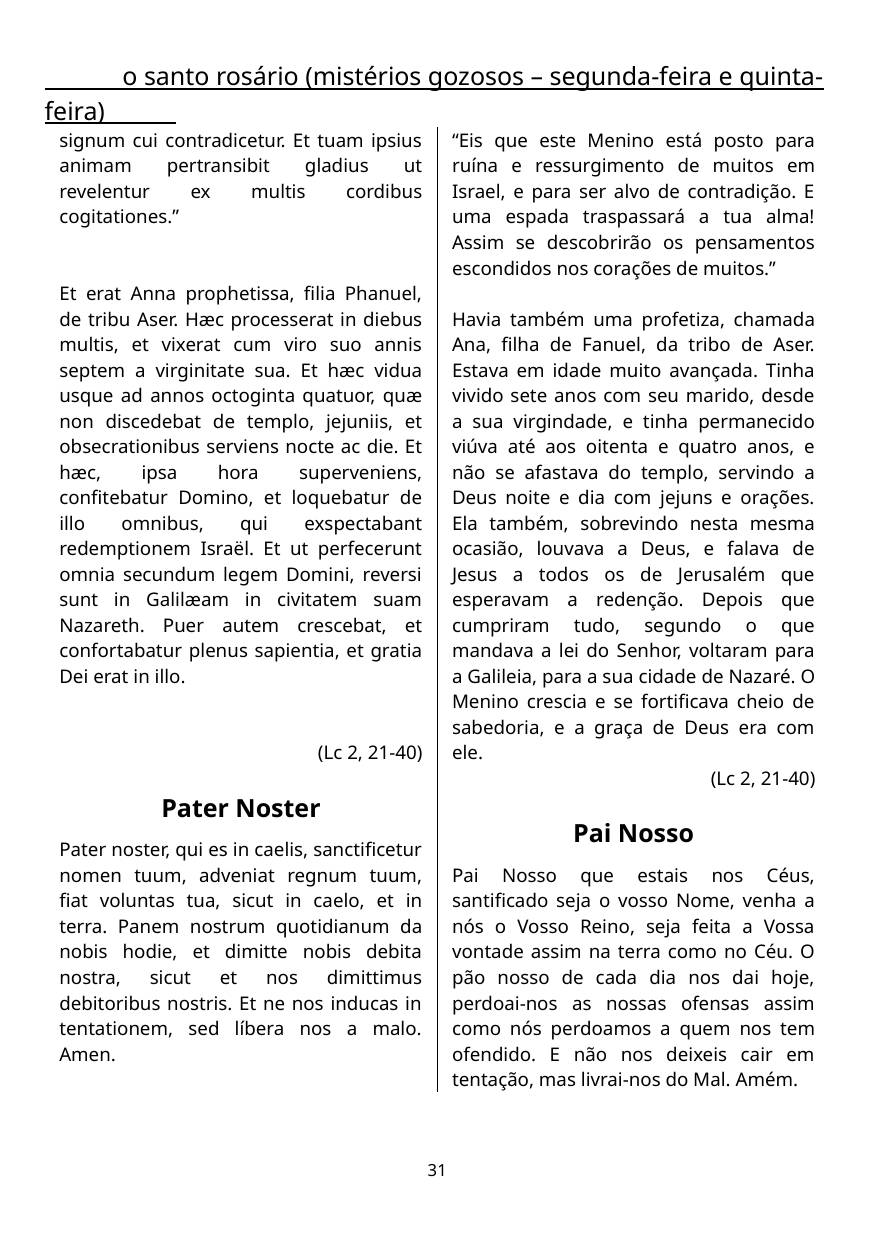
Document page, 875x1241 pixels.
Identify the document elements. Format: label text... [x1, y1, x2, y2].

table_header “Eis que este Menino está posto para ruína e ressurgimento de muitos em Israel, e para ser alvo de contradição. E uma espada traspassará a tua alma! Assim se descobrirão os pensamentos escondidos nos corações de muitos.” Havia também uma profetiza, chamada Ana, filha de Fanuel, da tribo de Aser. Estava em idade muito avançada. Tinha vivido sete anos com seu marido, desde a sua virgindade, e tinha permanecido viúva até aos oitenta e quatro anos, e não se afastava do templo, servindo a Deus noite e dia com jejuns e orações. Ela também, sobrevindo nesta mesma ocasião, louvava a Deus, e falava de Jesus a todos os de Jerusalém que esperavam a redenção. Depois que cumpriram tudo, segundo o que mandava a lei do Senhor, voltaram para a Galileia, para a sua cidade de Nazaré. O Menino crescia e se fortificava cheio de sabedoria, e a graça de Deus era com ele. (Lc 2, 21-40) Pai Nosso Pai Nosso que estais nos Céus, santificado seja o vosso Nome, venha a nós o Vosso Reino, seja feita a Vossa vontade assim na terra como no Céu. O pão nosso de cada dia nos dai hoje, perdoai-nos as nossas ofensas assim como nós perdoamos a quem nos tem ofendido. E não nos deixeis cair em tentação, mas livrai-nos do Mal. Amém. [438, 127, 830, 1092]
table_header signum cui contradicetur. Et tuam ipsius animam pertransibit gladius ut revelentur ex multis cordibus cogitationes.” Et erat Anna prophetissa, filia Phanuel, de tribu Aser. Hæc processerat in diebus multis, et vixerat cum viro suo annis septem a virginitate sua. Et hæc vidua usque ad annos octoginta quatuor, quæ non discedebat de templo, jejuniis, et obsecrationibus serviens nocte ac die. Et hæc, ipsa hora superveniens, confitebatur Domino, et loquebatur de illo omnibus, qui exspectabant redemptionem Israël. Et ut perfecerunt omnia secundum legem Domini, reversi sunt in Galilæam in civitatem suam Nazareth. Puer autem crescebat, et confortabatur plenus sapientia, et gratia Dei erat in illo. (Lc 2, 21-40) Pater Noster Pater noster, qui es in caelis, sanctificetur nomen tuum, adveniat regnum tuum, fiat voluntas tua, sicut in caelo, et in terra. Panem nostrum quotidianum da nobis hodie, et dimitte nobis debita nostra, sicut et nos dimittimus debitoribus nostris. Et ne nos inducas in tentationem, sed líbera nos a malo. Amen. [44, 127, 437, 1092]
